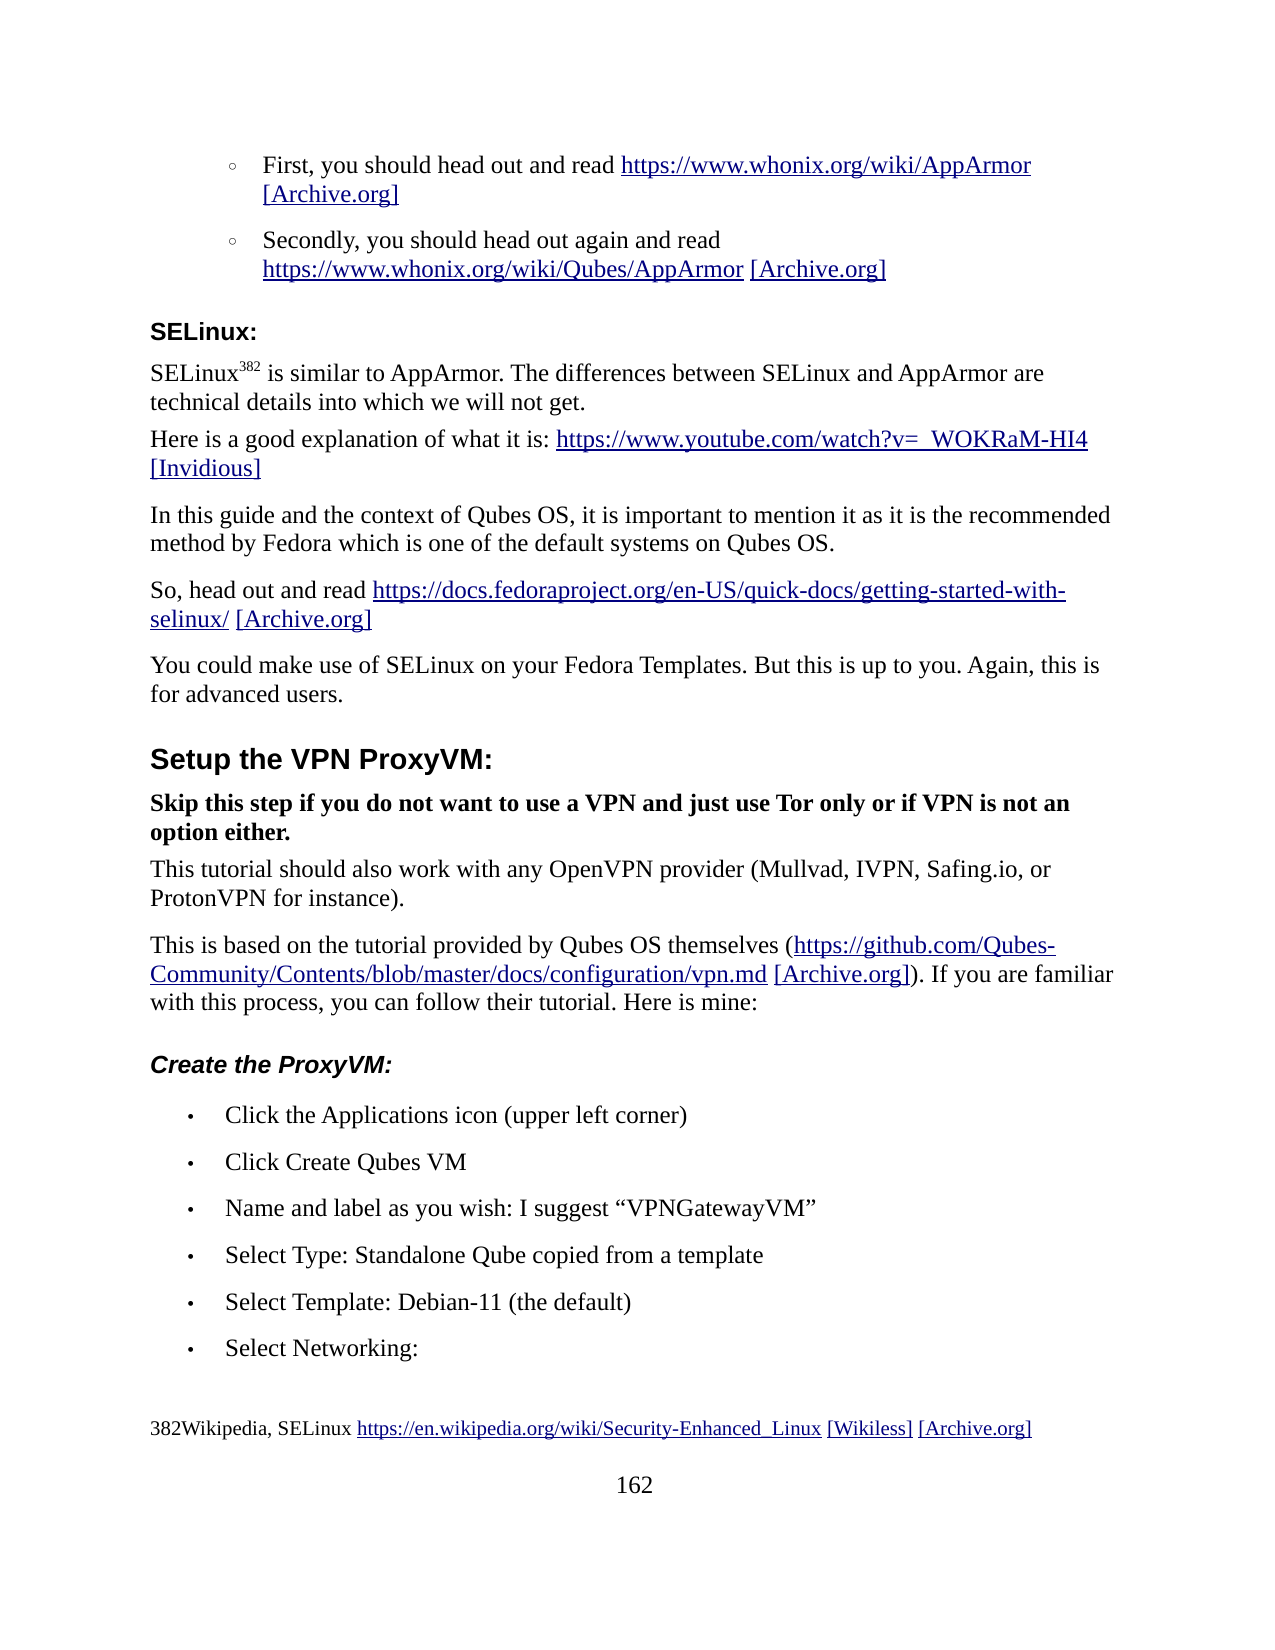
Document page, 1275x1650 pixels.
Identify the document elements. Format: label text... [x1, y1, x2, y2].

list Select Networking: [187, 1333, 1125, 1362]
text Wikipedia, SELinux https://en.wikipedia.org/wiki/Security-Enhanced_Linux [Wikiless] [Archive.org] [150, 1416, 1125, 1440]
subtitle Create the ProxyVM: [150, 1050, 1125, 1079]
list Select Type: Standalone Qube copied from a template [187, 1240, 1125, 1269]
text This tutorial should also work with any OpenVPN provider (Mullvad, IVPN, Safing.io, or ProtonVPN for instance). [150, 854, 1125, 912]
list Select Template: Debian-11 (the default) [187, 1287, 1125, 1316]
text In this guide and the context of Qubes OS, it is important to mention it as it is the recommended method by Fedora which is one of the default systems on Qubes OS. [150, 500, 1125, 557]
text This is based on the tutorial provided by Qubes OS themselves (https://github.com/Qubes-Community/Contents/blob/master/docs/configuration/vpn.md [Archive.org]). If you are familiar with this process, you can follow their tutorial. Here is mine: [150, 930, 1125, 1016]
text Skip this step if you do not want to use a VPN and just use Tor only or if VPN is not an option either. [150, 788, 1125, 846]
subtitle SELinux: [150, 317, 1125, 345]
list Secondly, you should head out again and read https://www.whonix.org/wiki/Qubes/AppArmor [Archive.org] [225, 225, 1125, 283]
list Click Create Qubes VM [187, 1147, 1125, 1176]
subtitle Setup the VPN ProxyVM: [150, 742, 1125, 776]
text Here is a good explanation of what it is: https://www.youtube.com/watch?v=_WOKRaM-HI4 [Invidious] [150, 424, 1125, 482]
list Name and label as you wish: I suggest “VPNGatewayVM” [187, 1193, 1125, 1222]
text So, head out and read https://docs.fedoraproject.org/en-US/quick-docs/getting-started-with-selinux/ [Archive.org] [150, 575, 1125, 633]
list First, you should head out and read https://www.whonix.org/wiki/AppArmor [Archive.org] [225, 150, 1125, 207]
text SELinux is similar to AppArmor. The differences between SELinux and AppArmor are technical details into which we will not get. [150, 358, 1125, 415]
list Click the Applications icon (upper left corner) [187, 1100, 1125, 1129]
text You could make use of SELinux on your Fedora Templates. But this is up to you. Again, this is for advanced users. [150, 651, 1125, 708]
